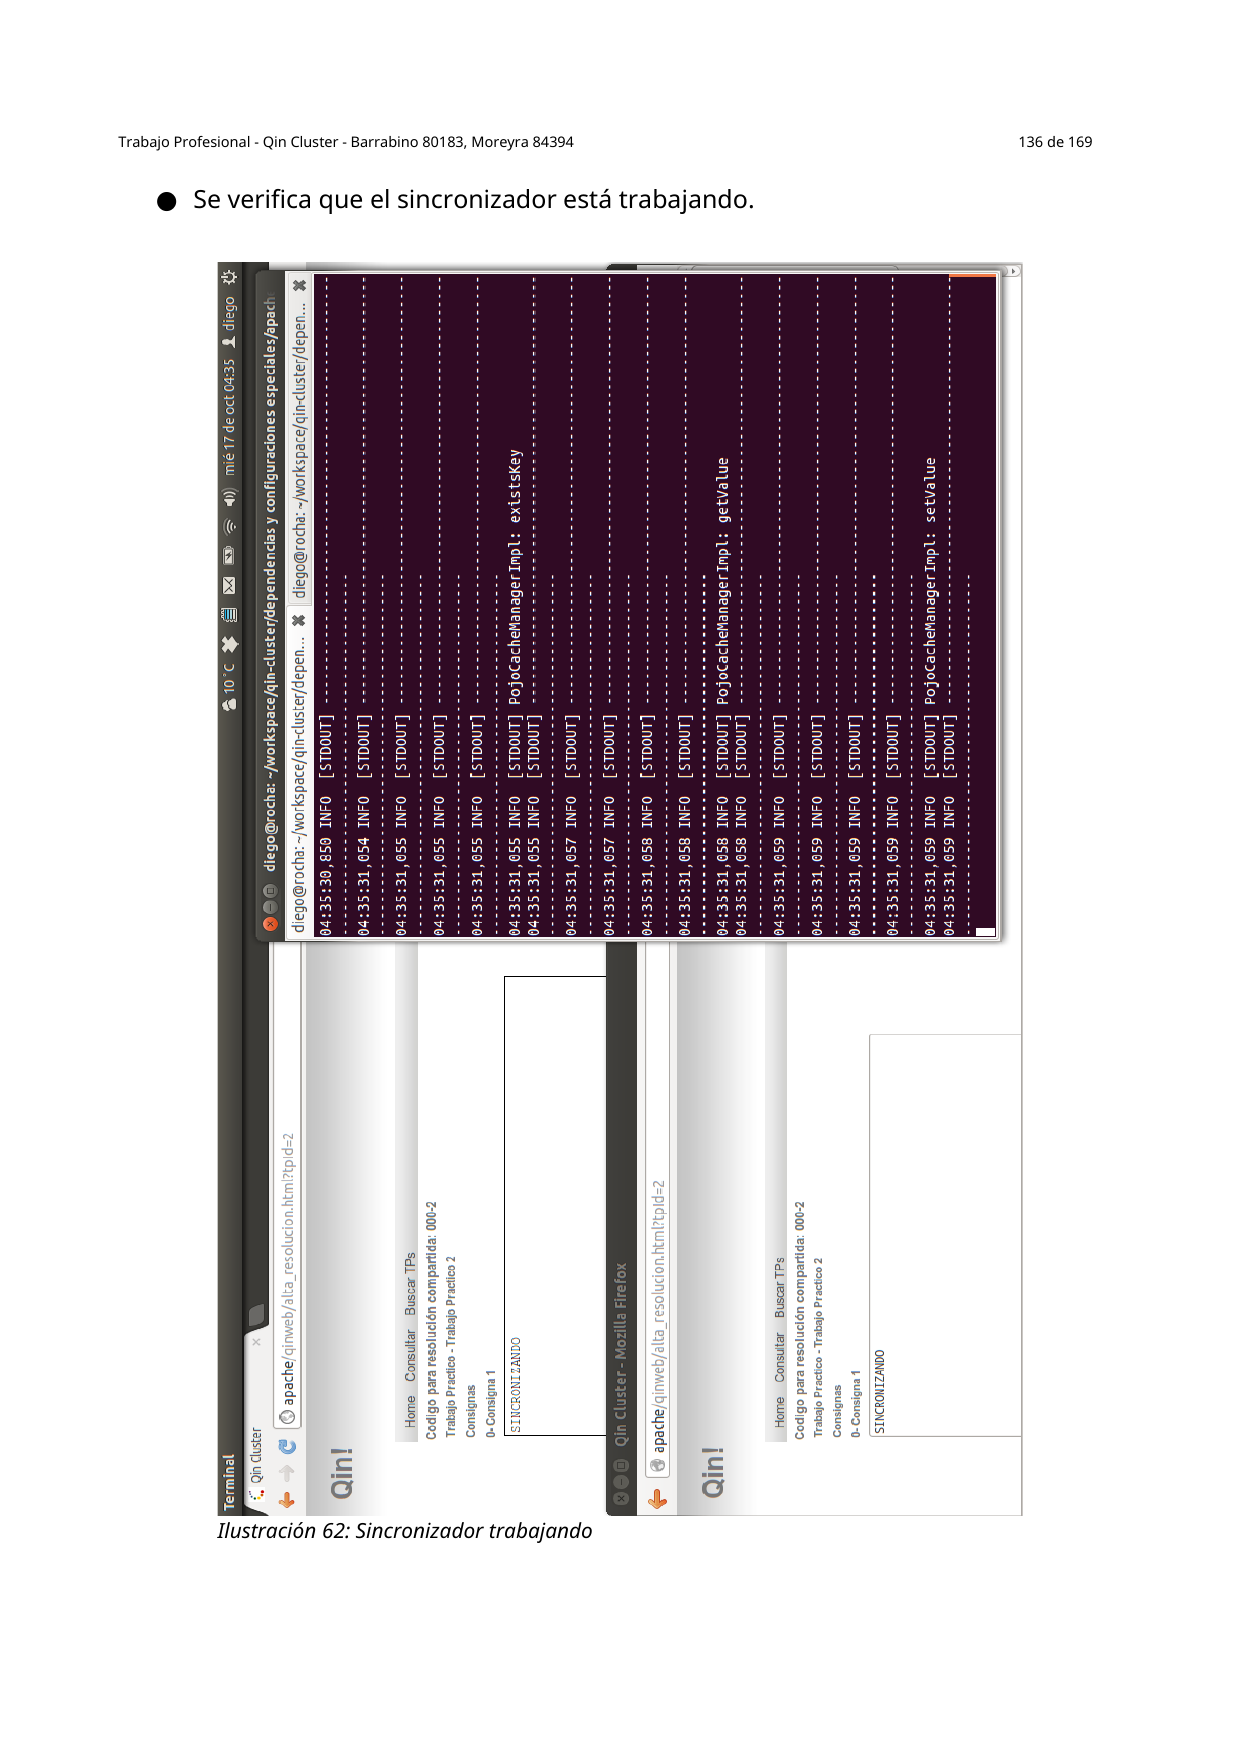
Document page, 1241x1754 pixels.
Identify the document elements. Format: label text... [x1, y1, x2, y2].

picture [217, 262, 1023, 1516]
text Ilustración 62: Sincronizador trabajando [217, 1516, 1023, 1544]
list Se verifica que el sincronizador está trabajando. [156, 182, 1122, 216]
